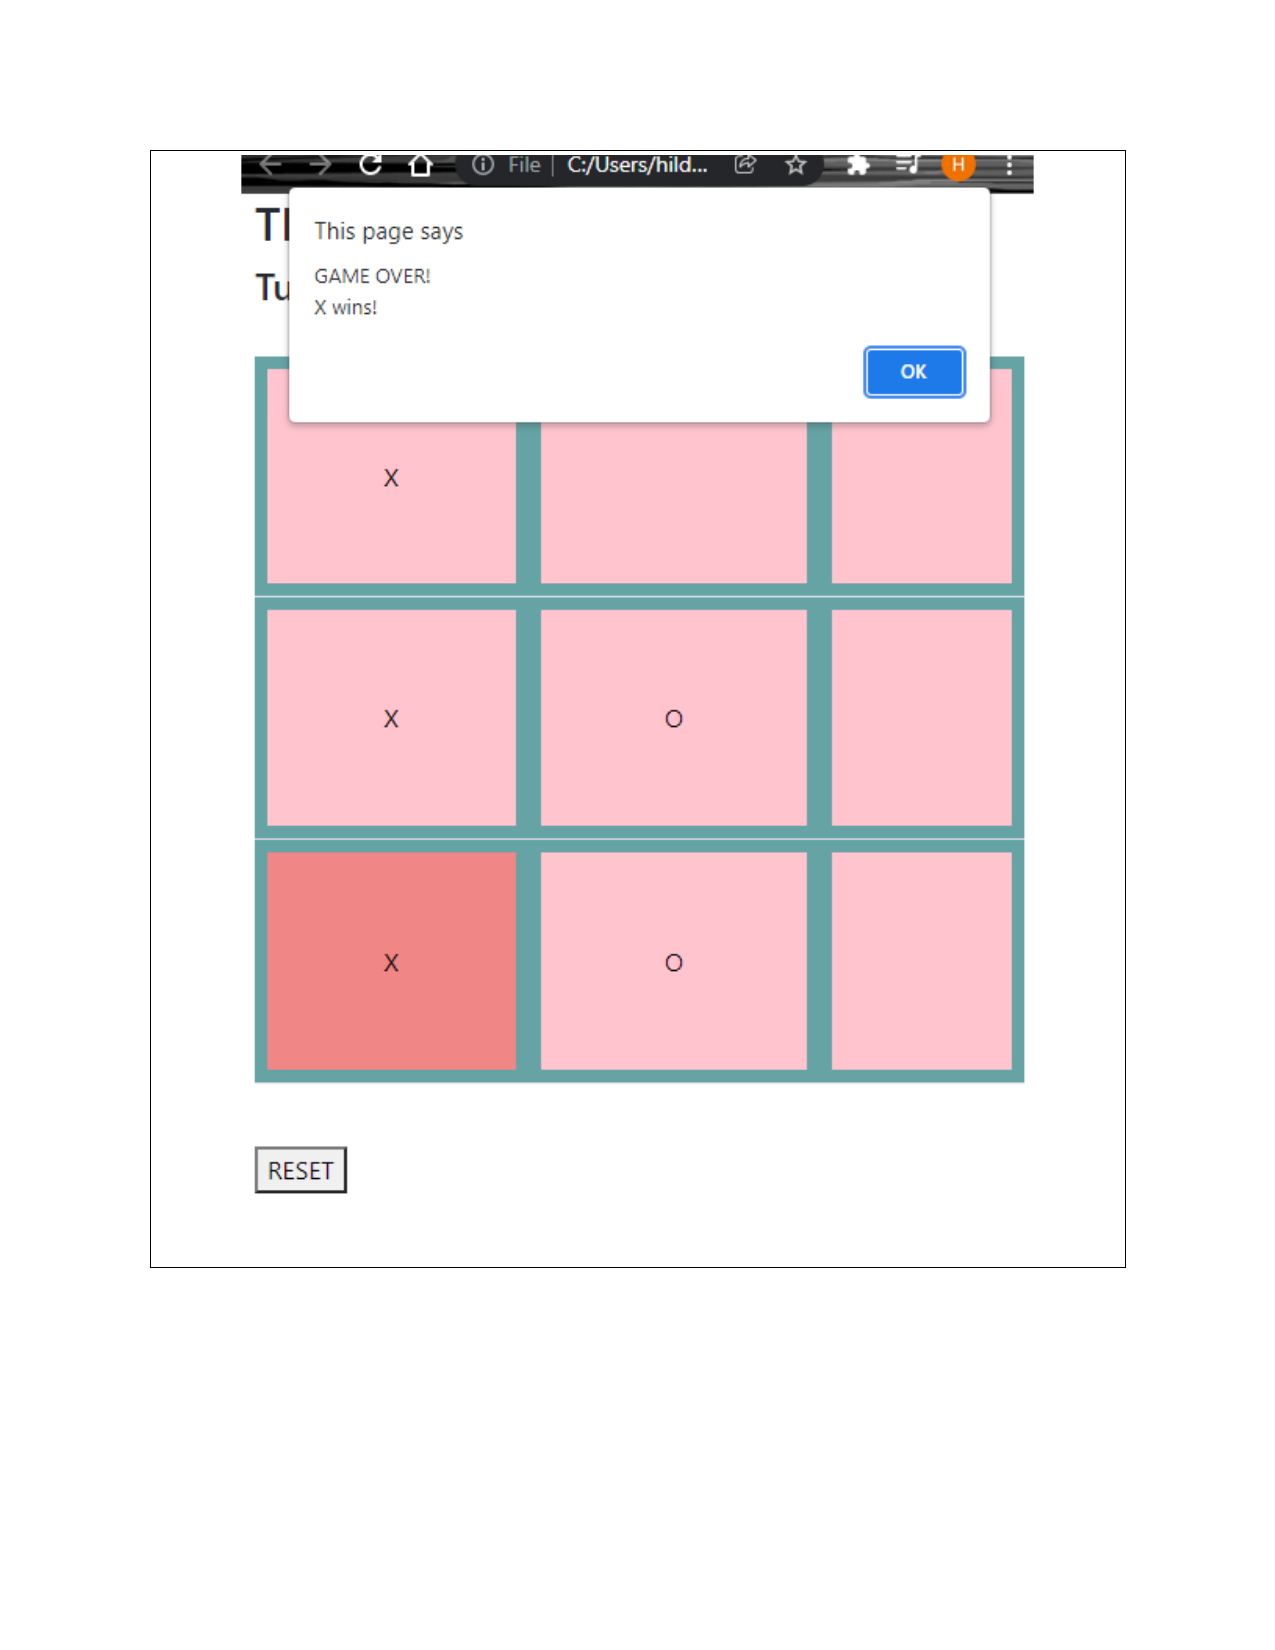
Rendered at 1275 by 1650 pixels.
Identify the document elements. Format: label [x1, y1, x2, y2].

picture [241, 155, 1034, 1214]
table_cell [151, 151, 1125, 1267]
